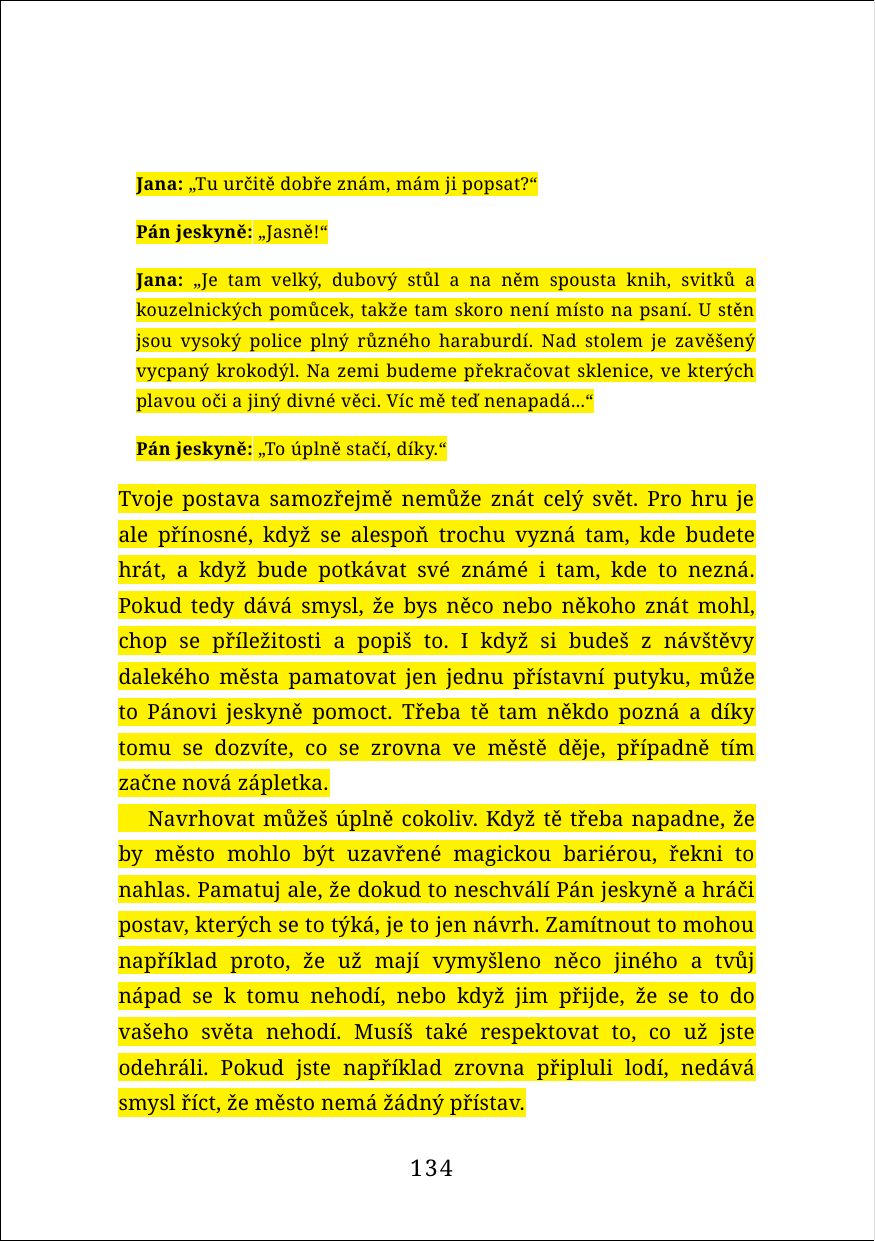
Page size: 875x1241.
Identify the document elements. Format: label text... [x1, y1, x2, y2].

text Pán jeskyně: „Jasně!“ [136, 220, 756, 244]
text Jana: „Je tam velký, dubový stůl a na něm spousta knih, svitků a kouzelnických pomůcek, takže tam skoro není místo na psaní. U stěn jsou vysoký police plný různého haraburdí. Nad stolem je zavěšený vycpaný krokodýl. Na zemi budeme překračovat sklenice, ve kterých plavou oči a jiný divné věci. Víc mě teď nenapadá...“ [136, 268, 756, 413]
text Tvoje postava samozřejmě nemůže znát celý svět. Pro hru je ale přínosné, když se alespoň trochu vyzná tam, kde budete hrát, a když bude potkávat své známé i tam, kde to nezná. Pokud tedy dává smysl, že bys něco nebo někoho znát mohl, chop se příležitosti a popiš to. I když si budeš z návštěvy dalekého města pamatovat jen jednu přístavní putyku, může to Pánovi jeskyně pomoct. Třeba tě tam někdo pozná a díky tomu se dozvíte, co se zrovna ve městě děje, případně tím začne nová zápletka. Navrhovat můžeš úplně cokoliv. Když tě třeba napadne, že by město mohlo být uzavřené magickou bariérou, řekni to nahlas. Pamatuj ale, že dokud to neschválí Pán jeskyně a hráči postav, kterých se to týká, je to jen návrh. Zamítnout to mohou například proto, že už mají vymyšleno něco jiného a tvůj nápad se k tomu nehodí, nebo když jim přijde, že se to do vašeho světa nehodí. Musíš také respektovat to, co už jste odehráli. Pokud jste například zrovna připluli lodí, nedává smysl říct, že město nemá žádný přístav. [118, 484, 756, 1117]
text Pán jeskyně: „To úplně stačí, díky.“ [136, 436, 756, 461]
text Jana: „Tu určitě dobře znám, mám ji popsat?“ [136, 172, 756, 196]
